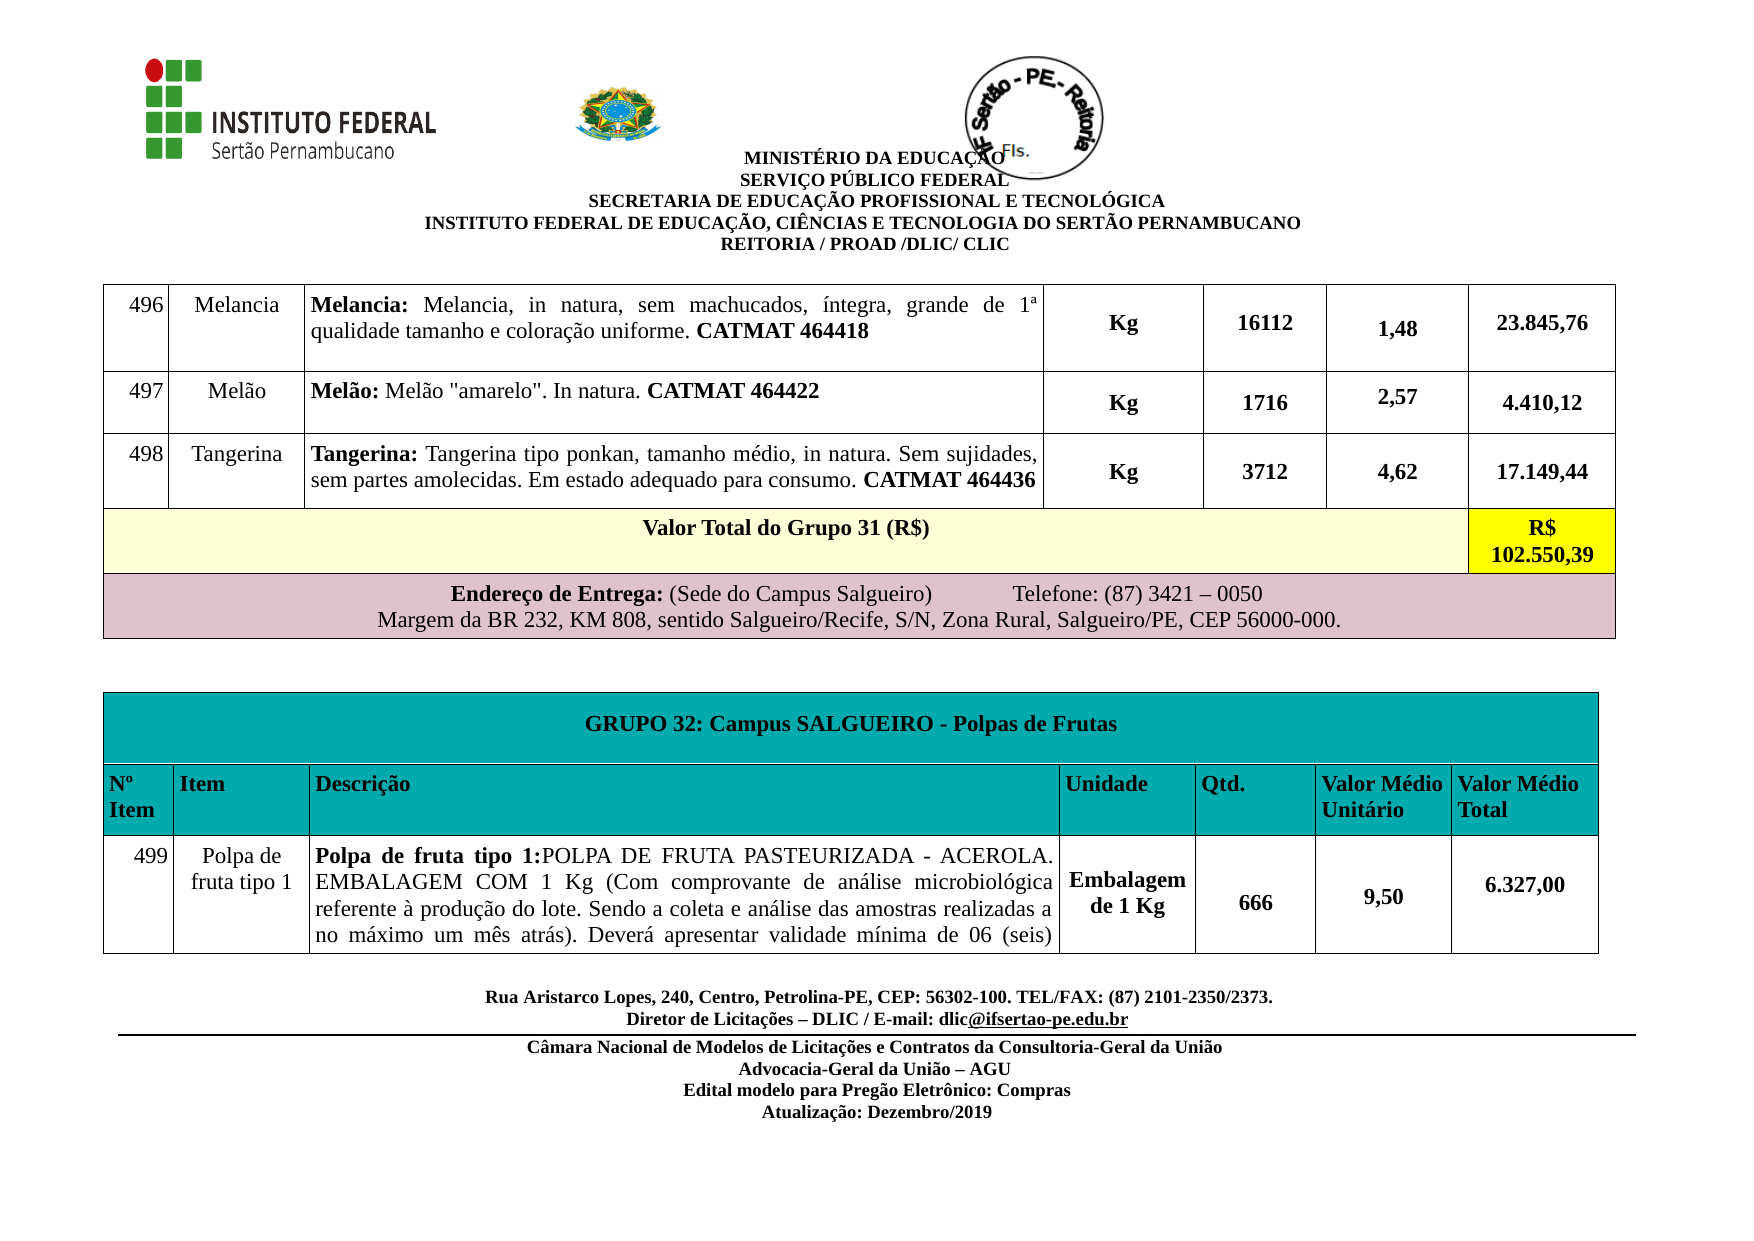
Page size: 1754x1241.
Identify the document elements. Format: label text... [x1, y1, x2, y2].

table_cell 496 [104, 285, 168, 371]
table_cell Descrição [310, 765, 1059, 835]
table_cell Melancia: Melancia, in natura, sem machucados, íntegra, grande de 1ª qualidade tamanho e coloração uniforme. CATMAT 464418 [305, 285, 1043, 371]
table_cell Kg [1044, 285, 1203, 371]
table_cell 4,62 [1327, 434, 1468, 508]
table_cell 23.845,76 [1469, 285, 1615, 371]
table_cell Polpa de fruta tipo 1 [174, 836, 309, 953]
table_cell 499 [104, 836, 173, 953]
picture [957, 45, 1111, 186]
table_header GRUPO 32: Campus SALGUEIRO - Polpas de Frutas [104, 693, 1598, 763]
table_cell 9,50 [1316, 836, 1451, 953]
table_cell R$ 102.550,39 [1469, 509, 1615, 573]
table_cell Tangerina [169, 434, 304, 508]
table_cell 16112 [1204, 285, 1326, 371]
table_cell 3712 [1204, 434, 1326, 508]
table_cell Melão [169, 372, 304, 433]
table_cell 497 [104, 372, 168, 433]
table_cell Valor Total do Grupo 31 (R$) [104, 509, 1468, 573]
table_cell 666 [1196, 836, 1315, 953]
table_cell 1716 [1204, 372, 1326, 433]
picture [145, 58, 435, 159]
table_cell Polpa de fruta tipo 1:POLPA DE FRUTA PASTEURIZADA - ACEROLA. EMBALAGEM COM 1 Kg (Com comprovante de análise microbiológica referente à produção do lote. Sendo a coleta e análise das amostras realizadas a no máximo um mês atrás). Deverá apresentar validade mínima de 06 (seis) [310, 836, 1059, 953]
table_cell Qtd. [1196, 765, 1315, 835]
table_cell Kg [1044, 434, 1203, 508]
table_cell Nº Item [104, 765, 173, 835]
picture [575, 87, 661, 141]
table_cell 4.410,12 [1469, 372, 1615, 433]
table_cell 498 [104, 434, 168, 508]
table_cell Valor Médio Unitário [1316, 765, 1451, 835]
table_cell Endereço de Entrega: (Sede do Campus Salgueiro) Telefone: (87) 3421 – 0050 Margem da BR 232, KM 808, sentido Salgueiro/Recife, S/N, Zona Rural, Salgueiro/PE, CEP 56000-000. [104, 574, 1615, 638]
table_cell Embalagem de 1 Kg [1060, 836, 1195, 953]
table_cell Melão: Melão "amarelo". In natura. CATMAT 464422 [305, 372, 1043, 433]
table_cell Tangerina: Tangerina tipo ponkan, tamanho médio, in natura. Sem sujidades, sem partes amolecidas. Em estado adequado para consumo. CATMAT 464436 [305, 434, 1043, 508]
table_cell 17.149,44 [1469, 434, 1615, 508]
table_cell Kg [1044, 372, 1203, 433]
table_cell 2,57 [1327, 372, 1468, 433]
table_cell Item [174, 765, 309, 835]
table_cell Unidade [1060, 765, 1195, 835]
table_cell 6.327,00 [1452, 836, 1598, 953]
table_cell Melancia [169, 285, 304, 371]
table_cell Valor Médio Total [1452, 765, 1598, 835]
table_cell 1,48 [1327, 285, 1468, 371]
